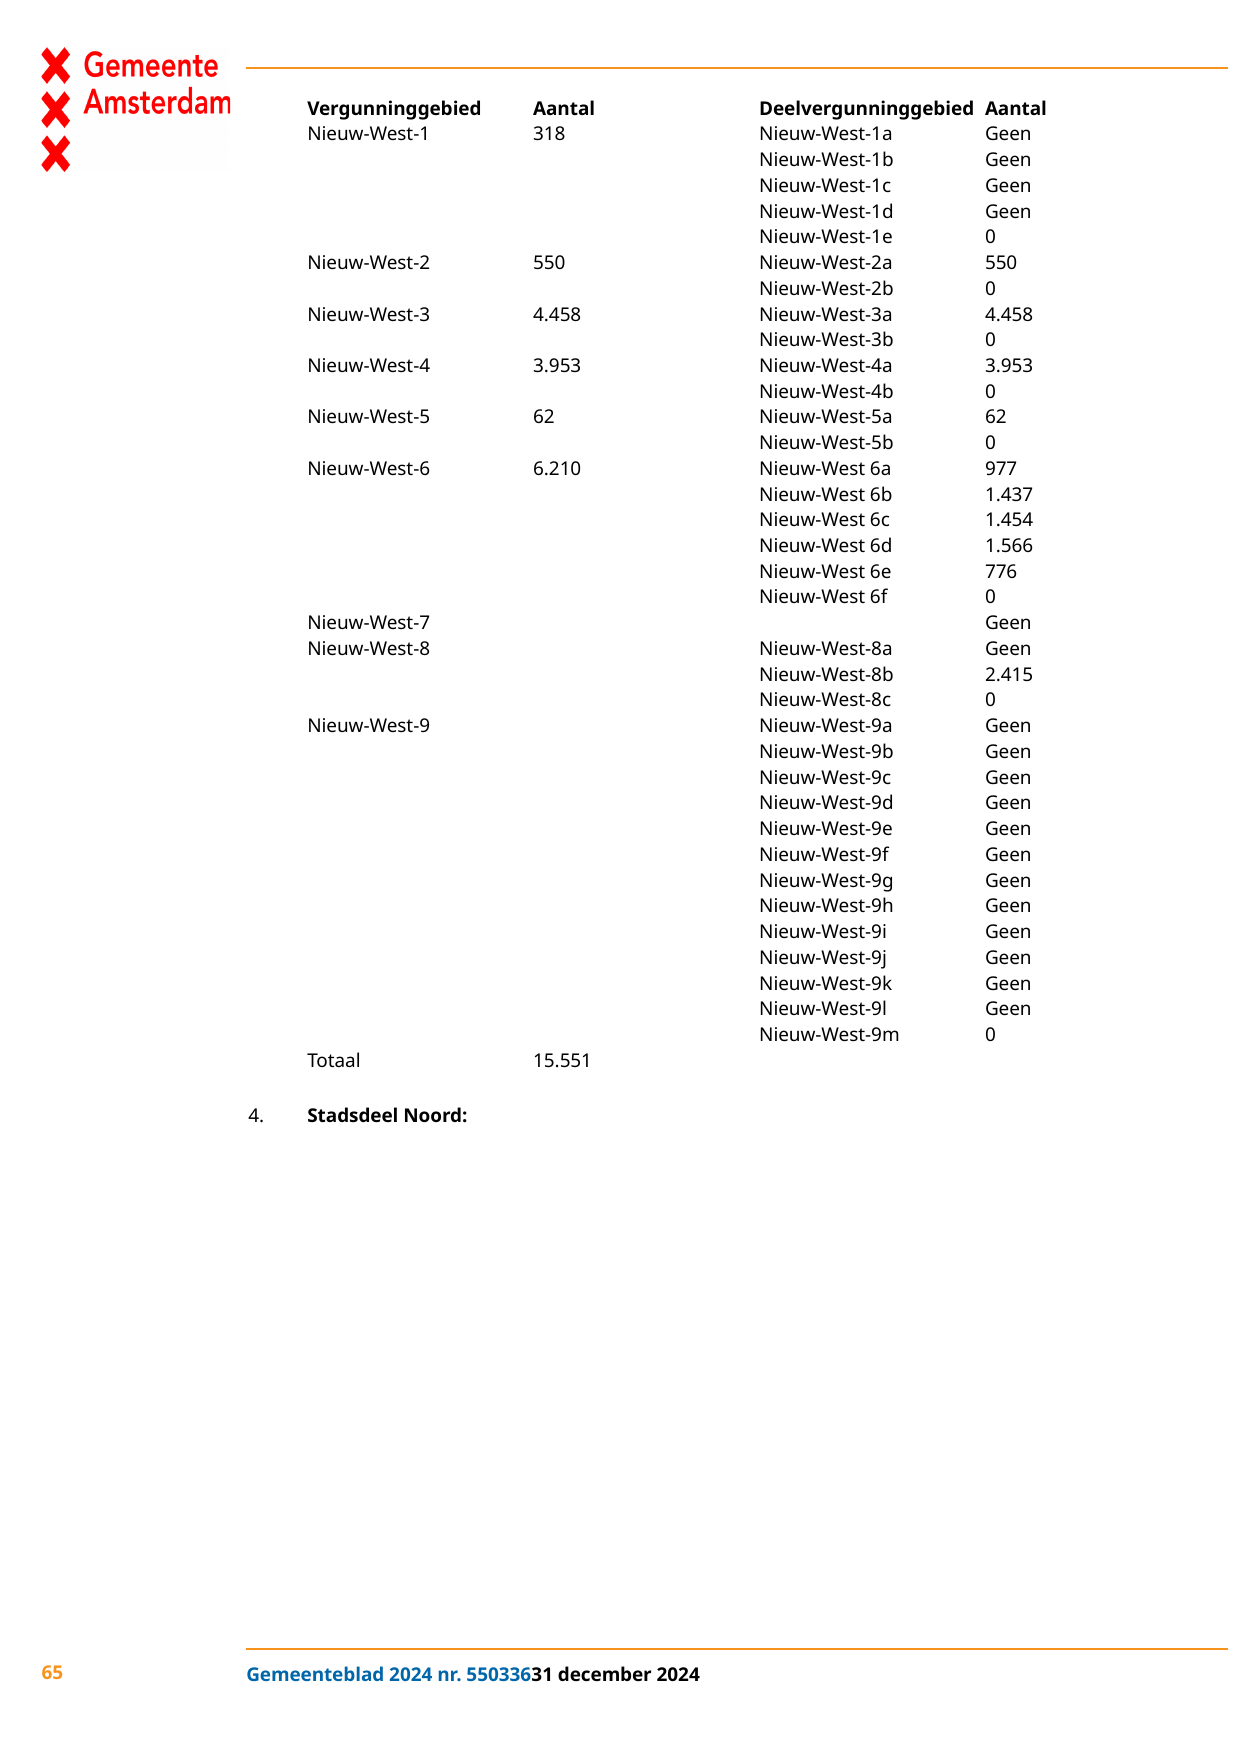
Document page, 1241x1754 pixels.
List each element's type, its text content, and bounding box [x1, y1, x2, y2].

table_cell [307, 893, 533, 918]
table_cell 62 [985, 404, 1211, 429]
table_cell [307, 224, 533, 249]
table_cell Geen [985, 841, 1211, 867]
table_cell [307, 944, 533, 970]
table_cell [307, 172, 533, 198]
table_cell Nieuw-West-4b [759, 378, 985, 404]
table_cell [759, 1047, 985, 1073]
table_cell Nieuw-West-4 [307, 352, 533, 404]
table_cell [307, 970, 533, 995]
table_cell [533, 224, 759, 249]
table_cell Geen [985, 918, 1211, 944]
table_cell Nieuw-West-7 [307, 610, 533, 635]
table_cell 0 [985, 1021, 1211, 1047]
table_cell [533, 841, 759, 867]
table_cell Nieuw-West 6e [759, 558, 985, 584]
table_cell 62 [533, 404, 759, 455]
table_cell Nieuw-West-9a [759, 713, 985, 738]
table_cell Nieuw-West-5b [759, 429, 985, 455]
table_cell 550 [985, 249, 1211, 275]
table_cell Geen [985, 944, 1211, 970]
table_header Aantal [985, 95, 1211, 121]
table_cell Nieuw-West 6c [759, 507, 985, 532]
table_cell 3.953 [533, 352, 759, 404]
table_cell Nieuw-West-9k [759, 970, 985, 995]
table_cell [307, 764, 533, 789]
table_cell Nieuw-West-9d [759, 790, 985, 815]
table_cell Nieuw-West 6b [759, 481, 985, 507]
table_cell Geen [985, 198, 1211, 223]
table_cell 550 [533, 249, 759, 301]
table_cell [533, 635, 759, 661]
table_cell Nieuw-West-3a [759, 301, 985, 326]
table_cell Nieuw-West-9c [759, 764, 985, 789]
table_cell Nieuw-West-1d [759, 198, 985, 223]
table_cell [533, 995, 759, 1021]
table_cell Nieuw-West-4a [759, 352, 985, 378]
table_cell Geen [985, 790, 1211, 815]
table_cell Geen [985, 635, 1211, 661]
table_cell 1.566 [985, 532, 1211, 558]
table_cell [533, 815, 759, 841]
table_cell 318 [533, 121, 759, 146]
table_cell 2.415 [985, 661, 1211, 687]
table_cell Nieuw-West-1b [759, 146, 985, 172]
table_cell Nieuw-West-9g [759, 867, 985, 892]
table_cell [533, 687, 759, 712]
table_cell [533, 146, 759, 172]
table_cell Geen [985, 815, 1211, 841]
table_cell Nieuw-West-1c [759, 172, 985, 198]
table_cell [533, 867, 759, 892]
table_cell Nieuw-West-9l [759, 995, 985, 1021]
table_cell [533, 918, 759, 944]
table_cell Geen [985, 995, 1211, 1021]
table_cell 1.437 [985, 481, 1211, 507]
table_cell Nieuw-West-6 [307, 455, 533, 609]
table_cell 6.210 [533, 455, 759, 609]
table_cell Nieuw-West-1e [759, 224, 985, 249]
table_cell 0 [985, 584, 1211, 609]
table_cell Nieuw-West 6d [759, 532, 985, 558]
table_cell Nieuw-West-5 [307, 404, 533, 455]
table_cell 15.551 [533, 1047, 759, 1073]
table_cell Nieuw-West-8c [759, 687, 985, 712]
table_cell 0 [985, 429, 1211, 455]
table_cell Geen [985, 713, 1211, 738]
table_cell Nieuw-West-9h [759, 893, 985, 918]
table_cell [307, 918, 533, 944]
table_cell Nieuw-West-8b [759, 661, 985, 687]
table_cell 3.953 [985, 352, 1211, 378]
table_cell Geen [985, 146, 1211, 172]
table_cell Nieuw-West-9f [759, 841, 985, 867]
table_cell 977 [985, 455, 1211, 481]
table_cell [533, 198, 759, 223]
table_cell 776 [985, 558, 1211, 584]
table_header Aantal [533, 95, 759, 121]
table_header Vergunninggebied [307, 95, 533, 121]
table_cell Nieuw-West-3b [759, 326, 985, 352]
table_cell [533, 1021, 759, 1047]
table_cell 4.458 [985, 301, 1211, 326]
table_cell Geen [985, 970, 1211, 995]
table_cell Nieuw-West-1a [759, 121, 985, 146]
table_cell 0 [985, 275, 1211, 301]
table_cell Nieuw-West-2a [759, 249, 985, 275]
table_cell [307, 841, 533, 867]
table_cell [533, 790, 759, 815]
table_cell [533, 713, 759, 738]
table_cell 0 [985, 224, 1211, 249]
table_cell [307, 738, 533, 764]
table_cell Nieuw-West 6a [759, 455, 985, 481]
table_cell Nieuw-West-8 [307, 635, 533, 661]
table_cell 1.454 [985, 507, 1211, 532]
table_cell Geen [985, 610, 1211, 635]
table_cell 0 [985, 687, 1211, 712]
table_cell Nieuw-West-8a [759, 635, 985, 661]
table_cell Nieuw-West-9e [759, 815, 985, 841]
picture [41, 47, 231, 172]
table_cell Nieuw-West-1 [307, 121, 533, 146]
table_cell Nieuw-West-9 [307, 713, 533, 738]
table_cell Nieuw-West 6f [759, 584, 985, 609]
table_cell Nieuw-West-9j [759, 944, 985, 970]
table_cell [533, 970, 759, 995]
table_cell [533, 893, 759, 918]
table_cell Nieuw-West-5a [759, 404, 985, 429]
table_cell Totaal [307, 1047, 533, 1073]
table_cell Nieuw-West-9m [759, 1021, 985, 1047]
table_cell 4.458 [533, 301, 759, 352]
table_cell [307, 661, 533, 687]
table_cell [307, 146, 533, 172]
table_cell [533, 738, 759, 764]
table_cell [307, 687, 533, 712]
table_cell 0 [985, 326, 1211, 352]
table_cell Geen [985, 893, 1211, 918]
table_cell Nieuw-West-2b [759, 275, 985, 301]
table_cell [759, 610, 985, 635]
table_cell Geen [985, 867, 1211, 892]
table_cell Geen [985, 738, 1211, 764]
table_cell [985, 1047, 1211, 1073]
table_cell [533, 661, 759, 687]
table_cell Nieuw-West-9i [759, 918, 985, 944]
table_cell [307, 815, 533, 841]
table_cell Geen [985, 121, 1211, 146]
table_cell [307, 790, 533, 815]
table_cell [307, 867, 533, 892]
table_cell [533, 172, 759, 198]
table_cell [307, 995, 533, 1021]
table_cell Nieuw-West-9b [759, 738, 985, 764]
table_cell Geen [985, 764, 1211, 789]
table_cell Nieuw-West-2 [307, 249, 533, 301]
table_cell Geen [985, 172, 1211, 198]
table_cell [307, 198, 533, 223]
table_cell Nieuw-West-3 [307, 301, 533, 352]
table_cell [307, 1021, 533, 1047]
list Stadsdeel Noord: [248, 1102, 1152, 1128]
table_cell 0 [985, 378, 1211, 404]
table_cell [533, 944, 759, 970]
table_header Deelvergunninggebied [759, 95, 985, 121]
table_cell [533, 610, 759, 635]
table_cell [533, 764, 759, 789]
